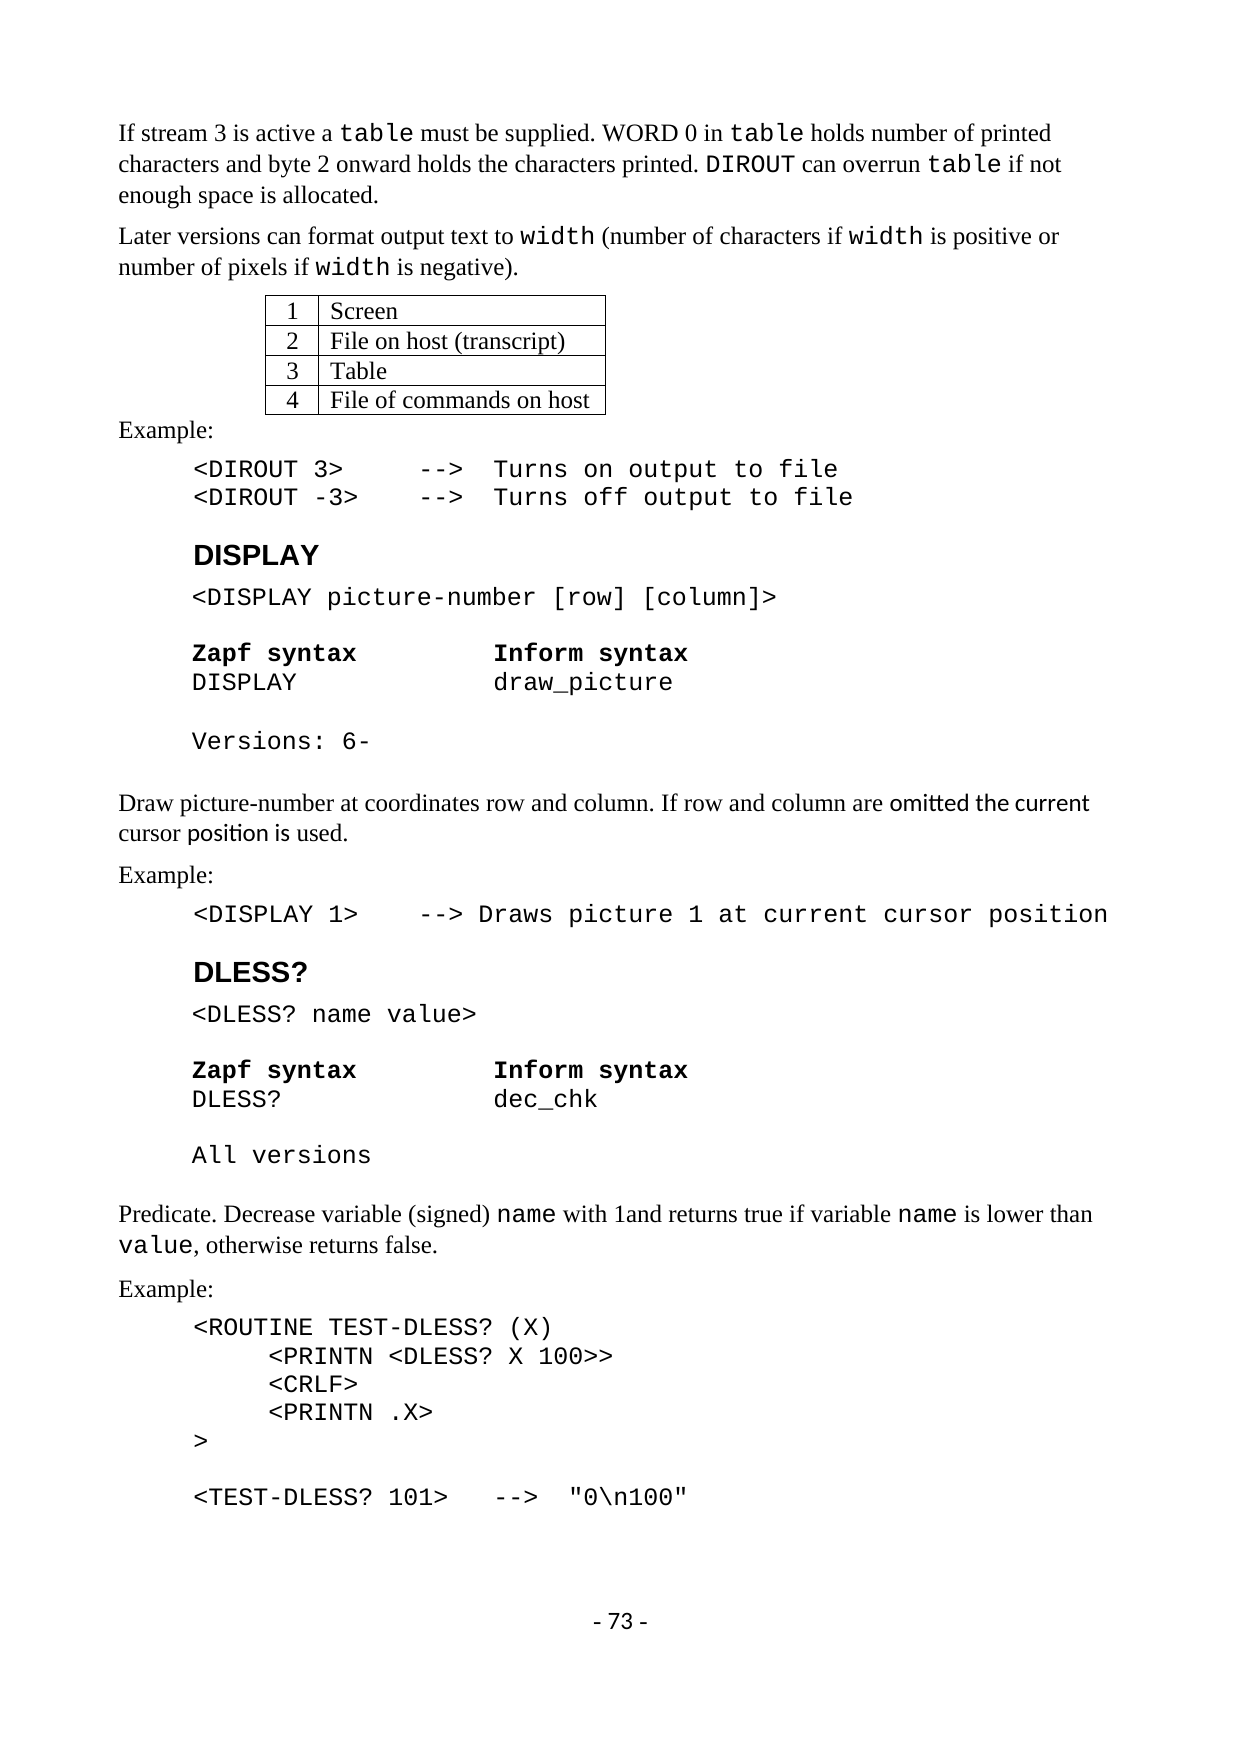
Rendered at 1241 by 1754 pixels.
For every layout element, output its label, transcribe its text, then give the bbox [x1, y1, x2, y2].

text Versions: 6- [192, 728, 1122, 757]
subtitle DISPLAY [118, 538, 1122, 572]
text Example: [118, 415, 1122, 444]
table_cell 3 [266, 356, 318, 384]
text Predicate. Decrease variable (signed) name with 1and returns true if variable name is lower than value, otherwise returns false. [118, 1199, 1122, 1261]
text DLESS? dec_chk [192, 1086, 1122, 1114]
text All versions [192, 1143, 1122, 1171]
table_cell Table [319, 356, 605, 384]
text If stream 3 is active a table must be supplied. WORD 0 in table holds number of printed characters and byte 2 onward holds the characters printed. DIROUT can overrun table if not enough space is allocated. [118, 118, 1122, 208]
text Later versions can format output text to width (number of characters if width is positive or number of pixels if width is negative). [118, 221, 1122, 283]
text <DLESS? name value> [192, 1001, 1122, 1029]
text Draw picture-number at coordinates row and column. If row and column are omitted the current cursor position is used. [118, 787, 1122, 848]
table_cell 2 [266, 326, 318, 355]
table_cell File of commands on host [319, 386, 605, 414]
table_header Screen [319, 296, 605, 325]
text Zapf syntax Inform syntax [192, 1058, 1122, 1086]
text <DIROUT 3> --> Turns on output to file <DIROUT -3> --> Turns off output to file [118, 457, 1122, 513]
text <ROUTINE TEST-DLESS? (X) <PRINTN <DLESS? X 100>> <CRLF> <PRINTN .X> > <TEST-DLESS? 101> --> "0\n100" [118, 1315, 1122, 1513]
table_cell 4 [266, 386, 318, 414]
text DISPLAY draw_picture [192, 669, 1122, 698]
text Example: [118, 1274, 1122, 1302]
text <DISPLAY 1> --> Draws picture 1 at current cursor position [118, 902, 1122, 930]
text Example: [118, 861, 1122, 889]
text Zapf syntax Inform syntax [192, 641, 1122, 669]
table_cell File on host (transcript) [319, 326, 605, 355]
text <DISPLAY picture-number [row] [column]> [192, 584, 1122, 613]
table_header 1 [266, 296, 318, 325]
subtitle DLESS? [118, 955, 1122, 989]
